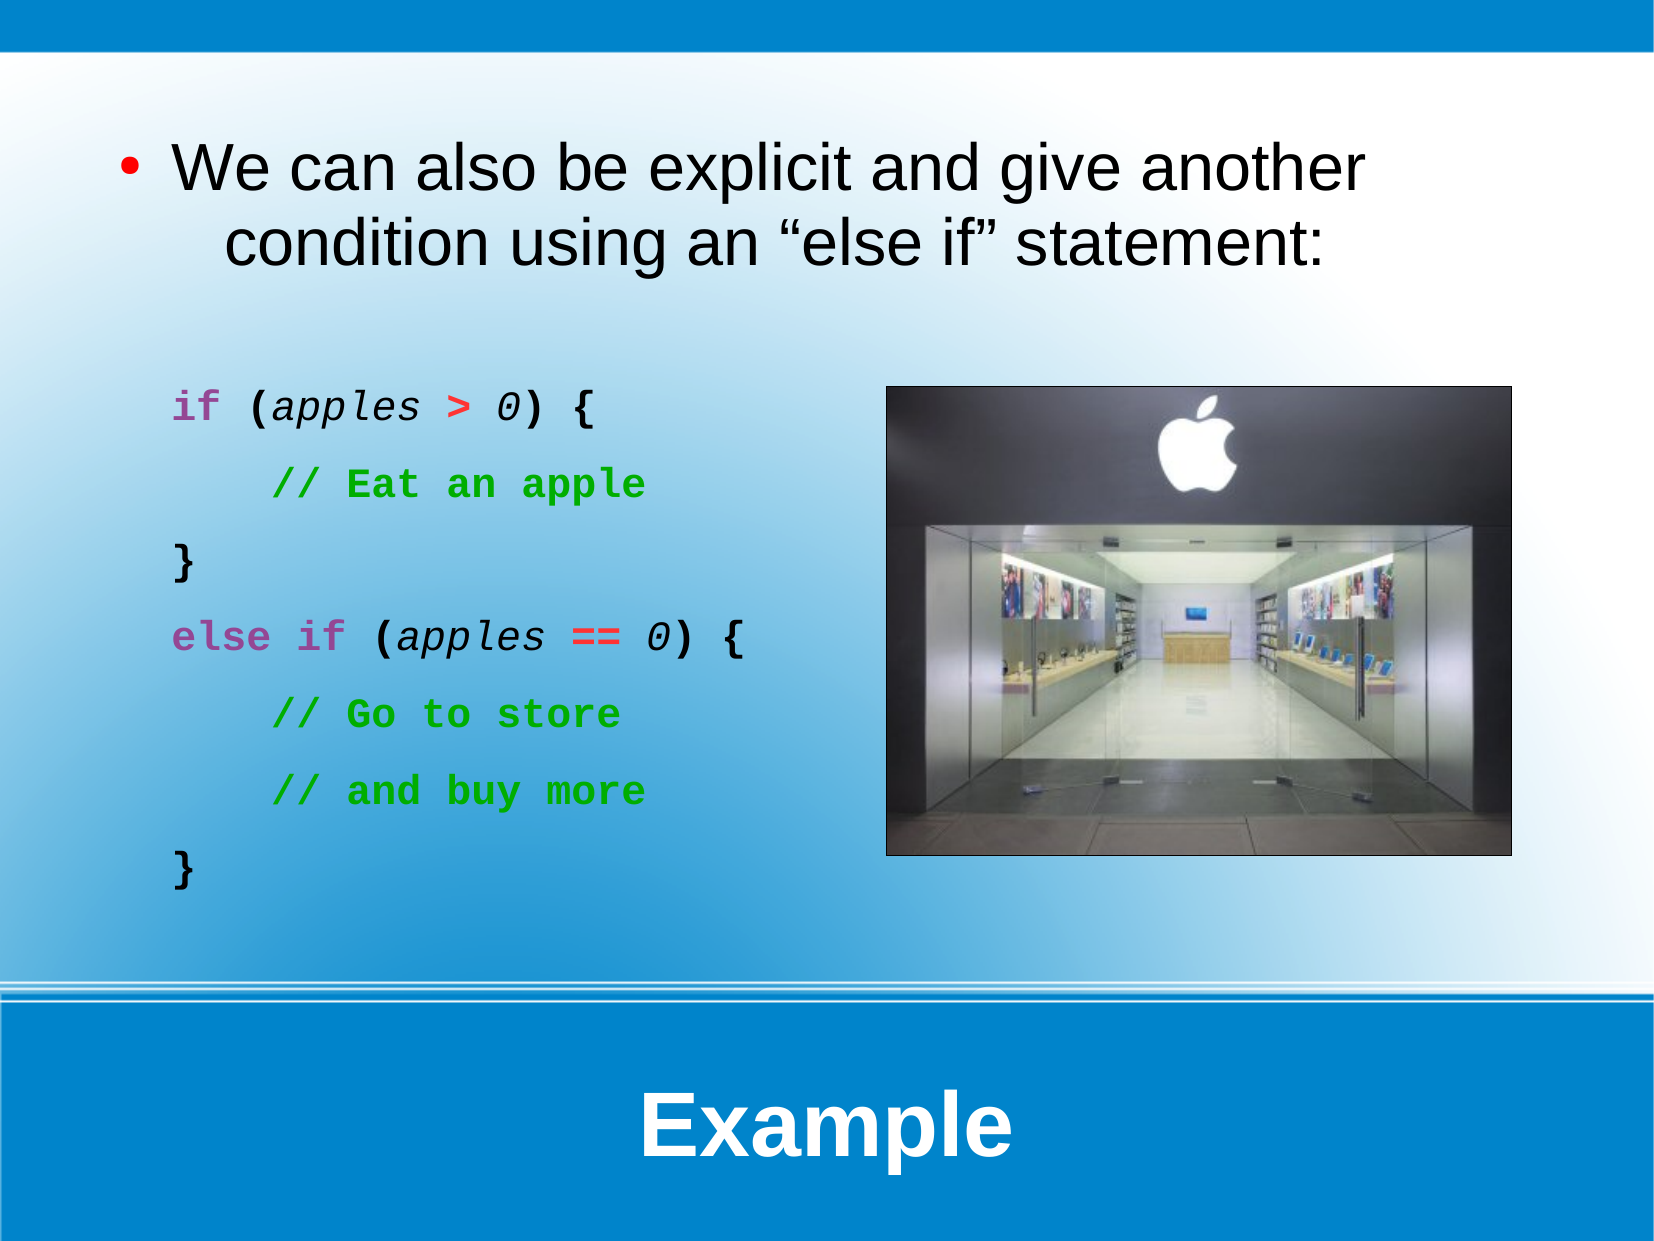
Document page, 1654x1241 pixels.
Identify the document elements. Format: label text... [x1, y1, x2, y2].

title Example [82, 1028, 1571, 1221]
list We can also be explicit and give another condition using an “else if” statement: if (apples > 0) { // Eat an apple } else if (apples == 0) { // Go to store // and buy more } [82, 129, 1571, 899]
picture [0, 52, 1654, 1241]
